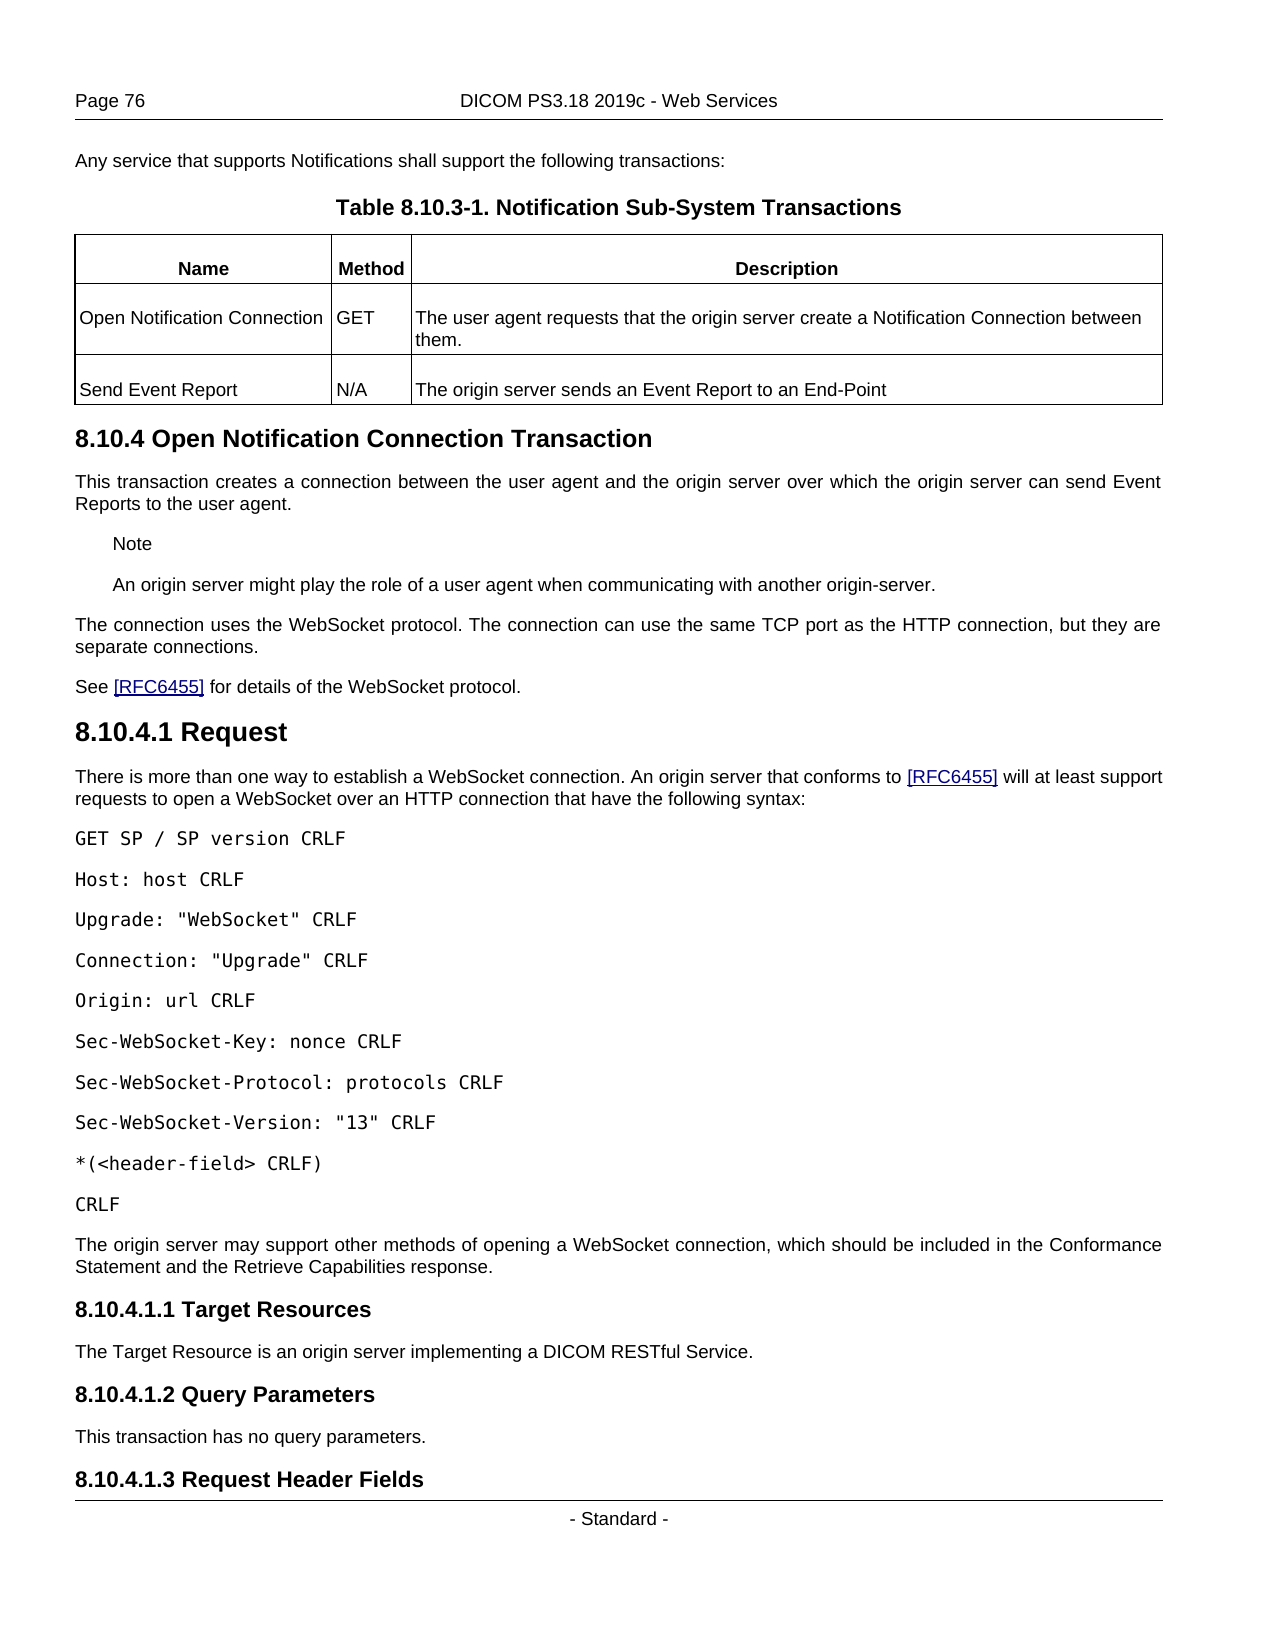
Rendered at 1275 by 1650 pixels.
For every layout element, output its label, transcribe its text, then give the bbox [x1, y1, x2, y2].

text Upgrade: "WebSocket" CRLF [75, 909, 1162, 931]
table_cell N/A [332, 355, 411, 404]
text The Target Resource is an origin server implementing a DICOM RESTful Service. [75, 1341, 1162, 1362]
table_header Description [412, 235, 1162, 283]
text Note [112, 533, 1125, 555]
text Table 8.10.3-1. Notification Sub-System Transactions [75, 194, 1162, 220]
text This transaction has no query parameters. [75, 1426, 1162, 1447]
text Sec-WebSocket-Version: "13" CRLF [75, 1112, 1162, 1134]
text Origin: url CRLF [75, 990, 1162, 1012]
text 8.10.4.1.2 Query Parameters [75, 1381, 1162, 1407]
text Any service that supports Notifications shall support the following transactions: [75, 150, 1162, 172]
text An origin server might play the role of a user agent when communicating with another origin-server. [112, 573, 1125, 595]
table_cell Send Event Report [76, 355, 331, 404]
table_cell GET [332, 284, 411, 354]
text The origin server may support other methods of opening a WebSocket connection, which should be included in the Conformance Statement and the Retrieve Capabilities response. [75, 1234, 1162, 1277]
text There is more than one way to establish a WebSocket connection. An origin server that conforms to [RFC6455] will at least support requests to open a WebSocket over an HTTP connection that have the following syntax: [75, 766, 1162, 809]
text Sec-WebSocket-Protocol: protocols CRLF [75, 1072, 1162, 1093]
text Host: host CRLF [75, 868, 1162, 890]
text The connection uses the WebSocket protocol. The connection can use the same TCP port as the HTTP connection, but they are separate connections. [75, 614, 1162, 657]
text See [RFC6455] for details of the WebSocket protocol. [75, 676, 1162, 697]
table_header Method [332, 235, 411, 283]
text 8.10.4.1 Request [75, 716, 1162, 747]
text Connection: "Upgrade" CRLF [75, 950, 1162, 972]
table_cell Open Notification Connection [76, 284, 331, 354]
text GET SP / SP version CRLF [75, 828, 1162, 850]
text 8.10.4.1.3 Request Header Fields [75, 1466, 1162, 1492]
table_header Name [76, 235, 331, 283]
table_cell The user agent requests that the origin server create a Notification Connection between them. [412, 284, 1162, 354]
text 8.10.4 Open Notification Connection Transaction [75, 424, 1162, 453]
text This transaction creates a connection between the user agent and the origin server over which the origin server can send Event Reports to the user agent. [75, 471, 1162, 514]
text *(<header-field> CRLF) [75, 1153, 1162, 1175]
table_cell The origin server sends an Event Report to an End-Point [412, 355, 1162, 404]
text CRLF [75, 1193, 1162, 1215]
text 8.10.4.1.1 Target Resources [75, 1296, 1162, 1322]
text Sec-WebSocket-Key: nonce CRLF [75, 1031, 1162, 1053]
